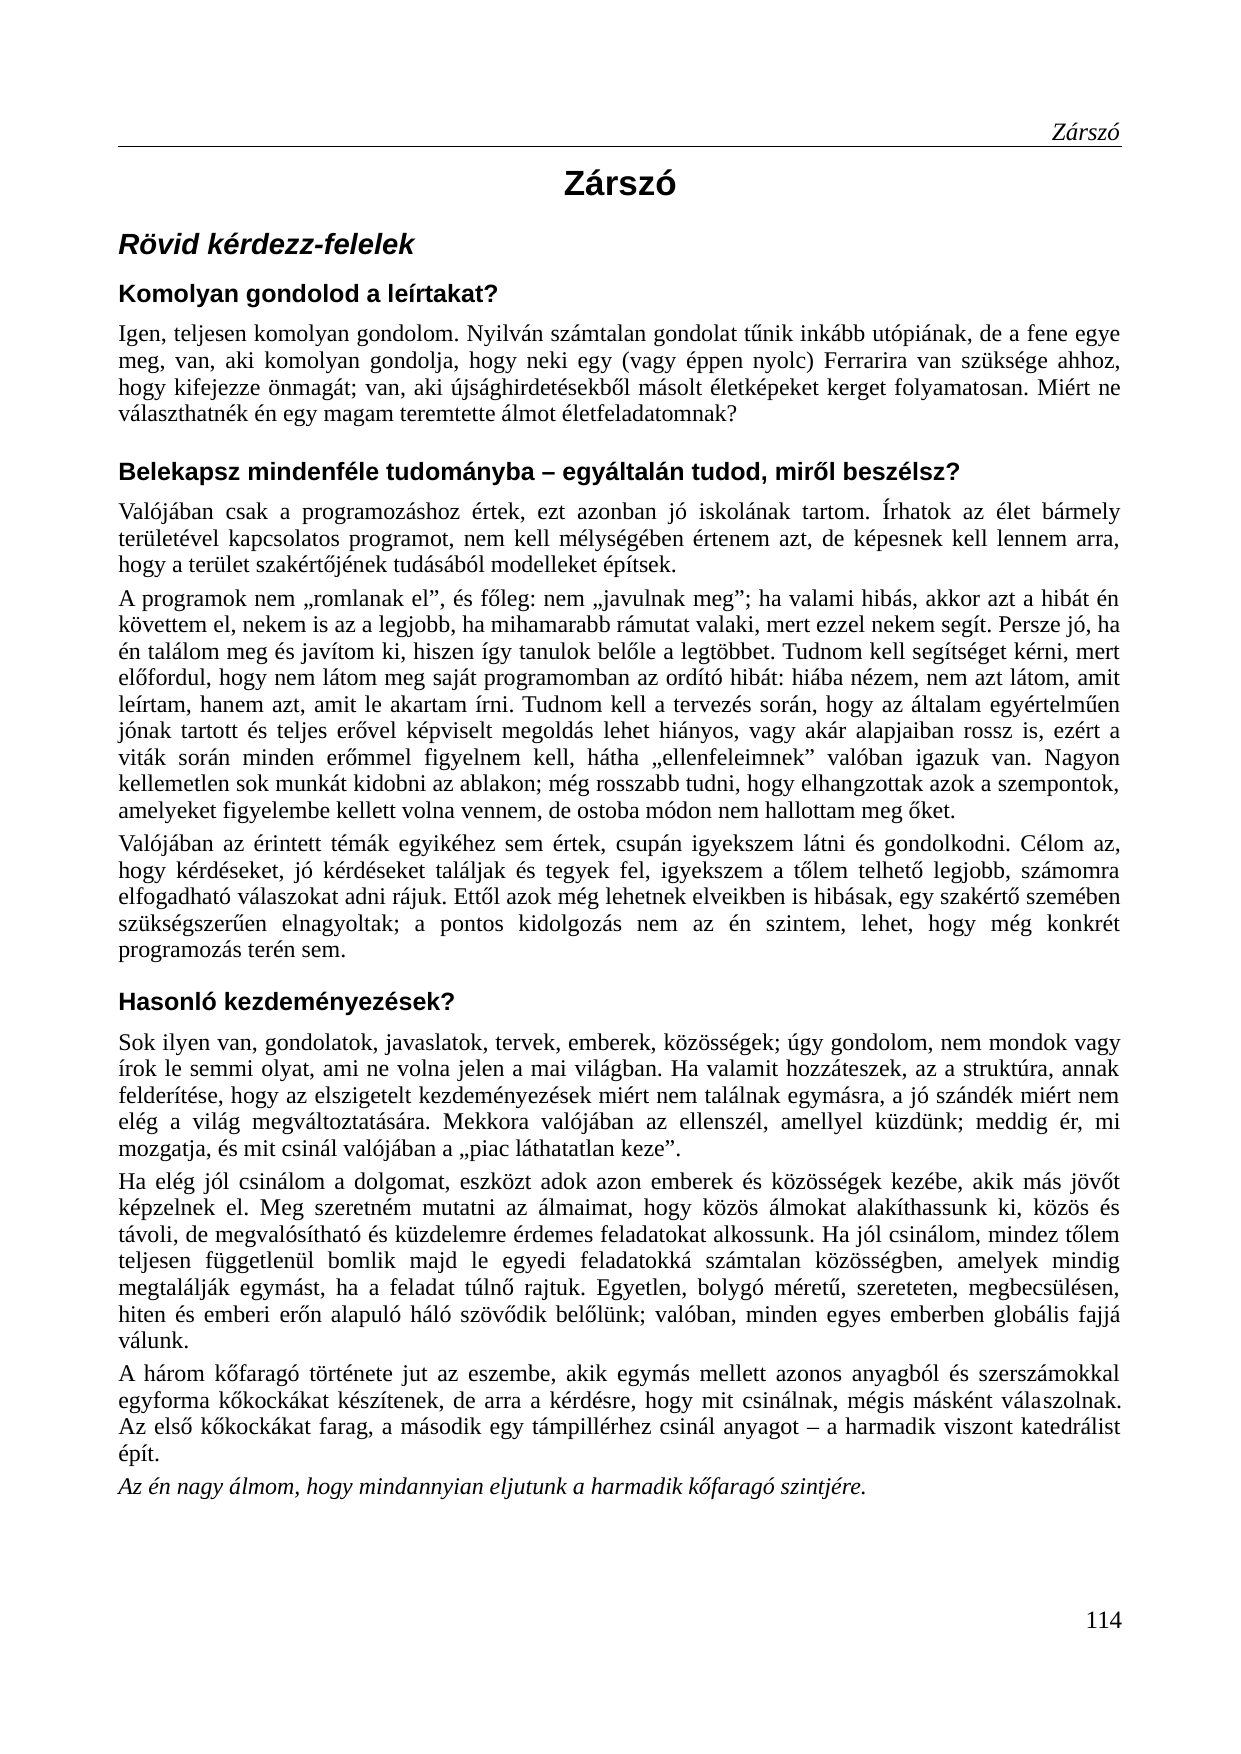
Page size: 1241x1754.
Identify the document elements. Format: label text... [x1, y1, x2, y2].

text Az én nagy álmom, hogy mindannyian eljutunk a harmadik kőfaragó szintjére. [118, 1473, 1122, 1499]
text Ha elég jól csinálom a dolgomat, eszközt adok azon emberek és közösségek kezébe, akik más jövőt képzelnek el. Meg szeretném mutatni az álmaimat, hogy közös álmokat alakíthassunk ki, közös és távoli, de megvalósítható és küzdelemre érdemes feladatokat alkossunk. Ha jól csinálom, mindez tőlem teljesen függetlenül bomlik majd le egyedi feladatokká számtalan közösségben, amelyek mindig megtalálják egymást, ha a feladat túlnő rajtuk. Egyetlen, bolygó méretű, szereteten, megbecsülésen, hiten és emberi erőn alapuló háló szövődik belőlünk; valóban, minden egyes emberben globális fajjá válunk. [118, 1168, 1122, 1354]
subtitle Komolyan gondolod a leírtakat? [118, 280, 1122, 308]
text A három kőfaragó története jut az eszembe, akik egymás mellett azonos anyagból és szerszámokkal egyforma kőkockákat készítenek, de arra a kérdésre, hogy mit csinálnak, mégis másként vála­szolnak. Az első kőkockákat farag, a második egy támpillérhez csinál anyagot – a harmadik viszont katedrálist épít. [118, 1360, 1122, 1466]
text Valójában csak a programozáshoz értek, ezt azonban jó iskolának tartom. Írhatok az élet bármely területével kapcsolatos programot, nem kell mélységében értenem azt, de képesnek kell lennem arra, hogy a terület szakértőjének tudásából modelleket építsek. [118, 498, 1122, 578]
text Igen, teljesen komolyan gondolom. Nyilván számtalan gondolat tűnik inkább utópiának, de a fene egye meg, van, aki komolyan gondolja, hogy neki egy (vagy éppen nyolc) Ferrarira van szüksége ahhoz, hogy kifejezze önmagát; van, aki újsághirdetésekből másolt életképeket kerget folyamatosan. Miért ne választhatnék én egy magam teremtette álmot életfeladatomnak? [118, 321, 1122, 427]
subtitle Rövid kérdezz-felelek [118, 228, 1122, 261]
text Sok ilyen van, gondolatok, javaslatok, tervek, emberek, közösségek; úgy gondolom, nem mondok vagy írok le semmi olyat, ami ne volna jelen a mai világban. Ha valamit hozzáteszek, az a struktúra, annak felderítése, hogy az elszigetelt kezdeményezések miért nem találnak egymásra, a jó szándék miért nem elég a világ megváltoztatására. Mekkora valójában az ellenszél, amellyel küzdünk; meddig ér, mi mozgatja, és mit csinál valójában a „piac láthatatlan keze”. [118, 1028, 1122, 1161]
subtitle Hasonló kezdeményezések? [118, 988, 1122, 1016]
subtitle Belekapsz mindenféle tudományba – egyáltalán tudod, miről beszélsz? [118, 458, 1122, 486]
text Valójában az érintett témák egyikéhez sem értek, csupán igyekszem látni és gondolkodni. Célom az, hogy kérdéseket, jó kérdéseket találjak és tegyek fel, igyekszem a tőlem telhető legjobb, számomra elfogadható válaszokat adni rájuk. Ettől azok még lehetnek elveikben is hibásak, egy szakértő szemében szükségszerűen elnagyoltak; a pontos kidolgozás nem az én szintem, lehet, hogy még konkrét programozás terén sem. [118, 830, 1122, 963]
text A programok nem „romlanak el”, és főleg: nem „javulnak meg”; ha valami hibás, akkor azt a hibát én követtem el, nekem is az a legjobb, ha mihamarabb rámutat valaki, mert ezzel nekem segít. Persze jó, ha én találom meg és javítom ki, hiszen így tanulok belőle a legtöbbet. Tudnom kell segítséget kérni, mert előfordul, hogy nem látom meg saját programomban az ordító hibát: hiába nézem, nem azt látom, amit leírtam, hanem azt, amit le akartam írni. Tudnom kell a tervezés során, hogy az általam egyértelműen jónak tartott és teljes erővel képviselt megoldás lehet hiányos, vagy akár alapjaiban rossz is, ezért a viták során minden erőmmel figyelnem kell, hátha „ellenfeleimnek” valóban igazuk van. Nagyon kellemetlen sok munkát kidobni az ablakon; még rosszabb tudni, hogy elhangzottak azok a szempontok, amelyeket figyelembe kellett volna vennem, de ostoba módon nem hallottam meg őket. [118, 584, 1122, 824]
subtitle Zárszó [118, 164, 1122, 203]
